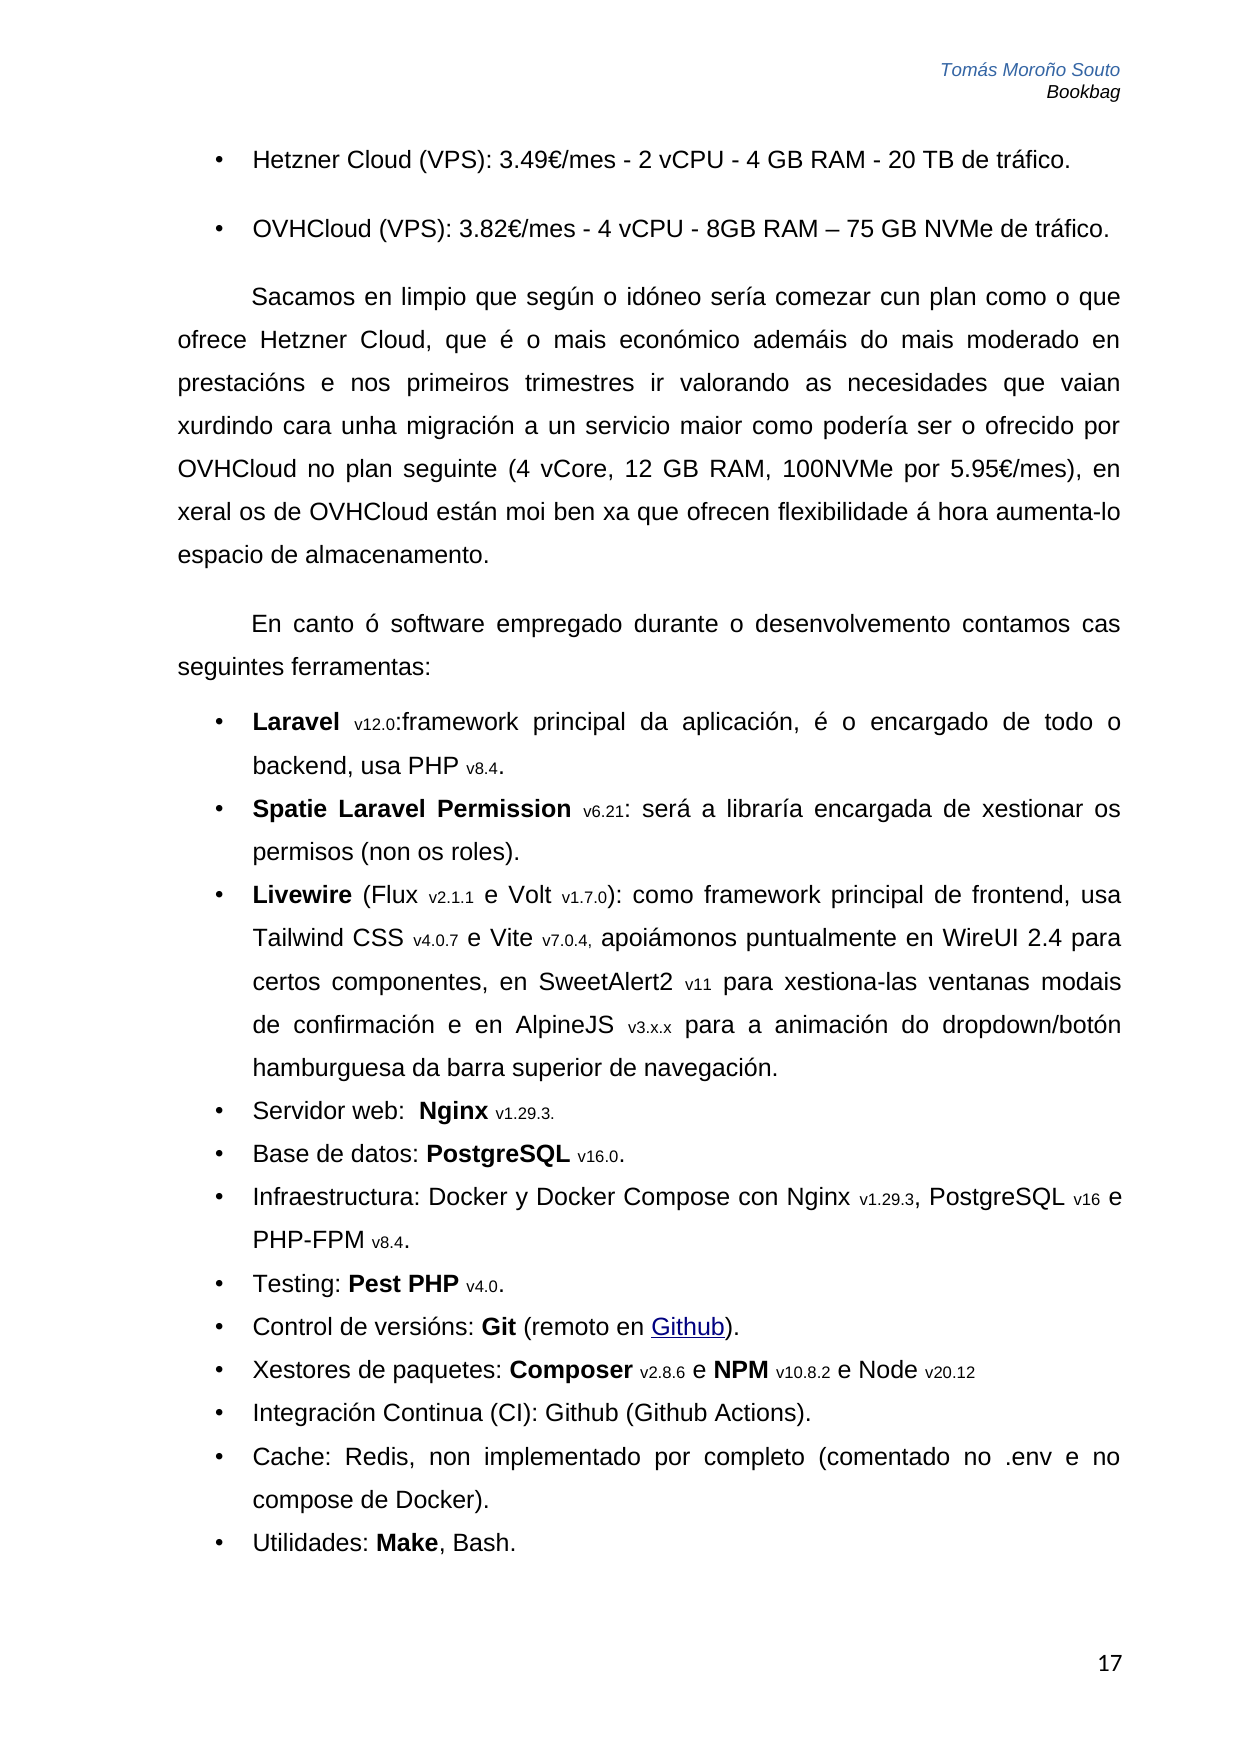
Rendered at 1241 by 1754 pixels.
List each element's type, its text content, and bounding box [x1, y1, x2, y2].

list Xestores de paquetes: Composer v2.8.6 e NPM v10.8.2 e Node v20.12 [215, 1355, 1122, 1384]
list Integración Continua (CI): Github (Github Actions). [215, 1398, 1122, 1427]
list Spatie Laravel Permission v6.21: será a libraría encargada de xestionar os permisos (non os roles). [215, 794, 1122, 866]
list Servidor web: Nginx v1.29.3. [215, 1096, 1122, 1125]
list Utilidades: Make, Bash. [215, 1528, 1122, 1557]
list Base de datos: PostgreSQL v16.0. [215, 1139, 1122, 1168]
text En canto ó software empregado durante o desenvolvemento contamos cas seguintes ferramentas: [177, 609, 1122, 681]
list Laravel v12.0:framework principal da aplicación, é o encargado de todo o backend, usa PHP v8.4. [215, 707, 1122, 779]
list Livewire (Flux v2.1.1 e Volt v1.7.0): como framework principal de frontend, usa Tailwind CSS v4.0.7 e Vite v7.0.4, apoiámonos puntualmente en WireUI 2.4 para certos componentes, en SweetAlert2 v11 para xestiona-las ventanas modais de confirmación e en AlpineJS v3.x.x para a animación do dropdown/botón hamburguesa da barra superior de navegación. [215, 880, 1122, 1081]
list OVHCloud (VPS): 3.82€/mes - 4 vCPU - 8GB RAM – 75 GB NVMe de tráfico. [215, 213, 1122, 242]
list Hetzner Cloud (VPS): 3.49€/mes - 2 vCPU - 4 GB RAM - 20 TB de tráfico. [215, 145, 1122, 174]
list Testing: Pest PHP v4.0. [215, 1269, 1122, 1297]
list Control de versións: Git (remoto en Github). [215, 1312, 1122, 1341]
list Infraestructura: Docker y Docker Compose con Nginx v1.29.3, PostgreSQL v16 e PHP-FPM v8.4. [215, 1182, 1122, 1254]
list Cache: Redis, non implementado por completo (comentado no .env e no compose de Docker). [215, 1442, 1122, 1513]
text Sacamos en limpio que según o idóneo sería comezar cun plan como o que ofrece Hetzner Cloud, que é o mais económico ademáis do mais moderado en prestacións e nos primeiros trimestres ir valorando as necesidades que vaian xurdindo cara unha migración a un servicio maior como podería ser o ofrecido por OVHCloud no plan seguinte (4 vCore, 12 GB RAM, 100NVMe por 5.95€/mes), en xeral os de OVHCloud están moi ben xa que ofrecen flexibilidade á hora aumenta-lo espacio de almacenamento. [177, 282, 1122, 569]
